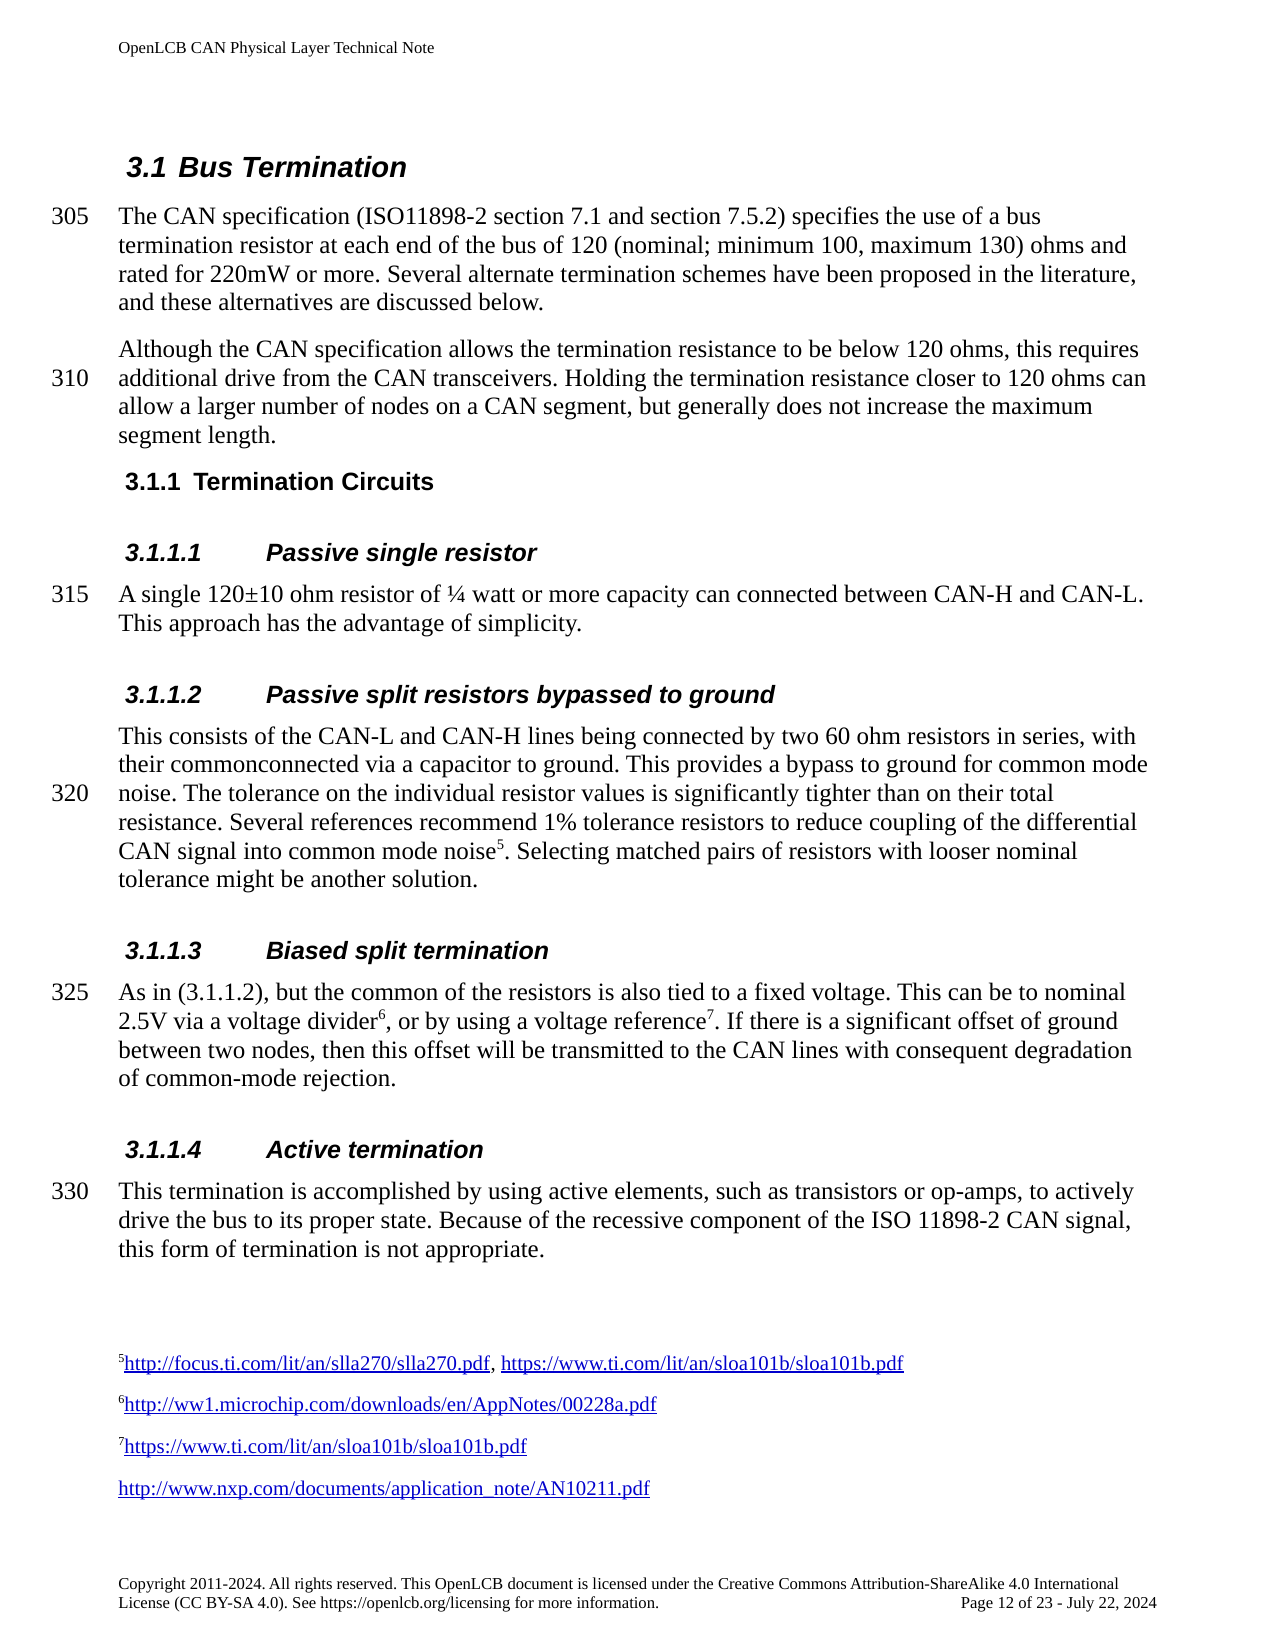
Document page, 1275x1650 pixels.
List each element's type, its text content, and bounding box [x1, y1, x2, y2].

text https://www.ti.com/lit/an/sloa101b/sloa101b.pdf [118, 1434, 1157, 1458]
text Although the CAN specification allows the termination resistance to be below 120 ohms, this requires additional drive from the CAN transceivers. Holding the termination resistance closer to 120 ohms can allow a larger number of nodes on a CAN segment, but generally does not increase the maximum segment length. [118, 334, 1157, 449]
text As in (3.1.1.2), but the common of the resistors is also tied to a fixed voltage. This can be to nominal 2.5V via a voltage divider, or by using a voltage reference. If there is a significant offset of ground between two nodes, then this offset will be transmitted to the CAN lines with consequent degradation of common-mode rejection. [118, 977, 1157, 1092]
subtitle Termination Circuits [118, 467, 1157, 495]
text The CAN specification (ISO11898-2 section 7.1 and section 7.5.2) specifies the use of a bus termination resistor at each end of the bus of 120 (nominal; minimum 100, maximum 130) ohms and rated for 220mW or more. Several alternate termination schemes have been proposed in the literature, and these alternatives are discussed below. [118, 201, 1157, 316]
text http://focus.ti.com/lit/an/slla270/slla270.pdf, https://www.ti.com/lit/an/sloa101b/sloa101b.pdf [118, 1351, 1157, 1375]
text http://ww1.microchip.com/downloads/en/AppNotes/00228a.pdf [118, 1392, 1157, 1416]
subtitle Passive split resistors bypassed to ground [118, 679, 1157, 708]
subtitle Passive single resistor [118, 538, 1157, 567]
text http://www.nxp.com/documents/application_note/AN10211.pdf [118, 1476, 1157, 1500]
subtitle Bus Termination [118, 150, 1157, 183]
subtitle Active termination [118, 1135, 1157, 1164]
text This consists of the CAN-L and CAN-H lines being connected by two 60 ohm resistors in series, with their common connected via a capacitor to ground. This provides a bypass to ground for common mode noise. The tolerance on the individual resistor values is significantly tighter than on their total resistance. Several references recommend 1% tolerance resistors to reduce coupling of the differential CAN signal into common mode noise. Selecting matched pairs of resistors with looser nominal tolerance might be another solution. [118, 721, 1157, 893]
subtitle Biased split termination [118, 936, 1157, 965]
text This termination is accomplished by using active elements, such as transistors or op-amps, to actively drive the bus to its proper state. Because of the recessive component of the ISO 11898-2 CAN signal, this form of termination is not appropriate. [118, 1176, 1157, 1262]
text A single 120±10 ohm resistor of ¼ watt or more capacity can connected between CAN-H and CAN-L. This approach has the advantage of simplicity. [118, 579, 1157, 637]
